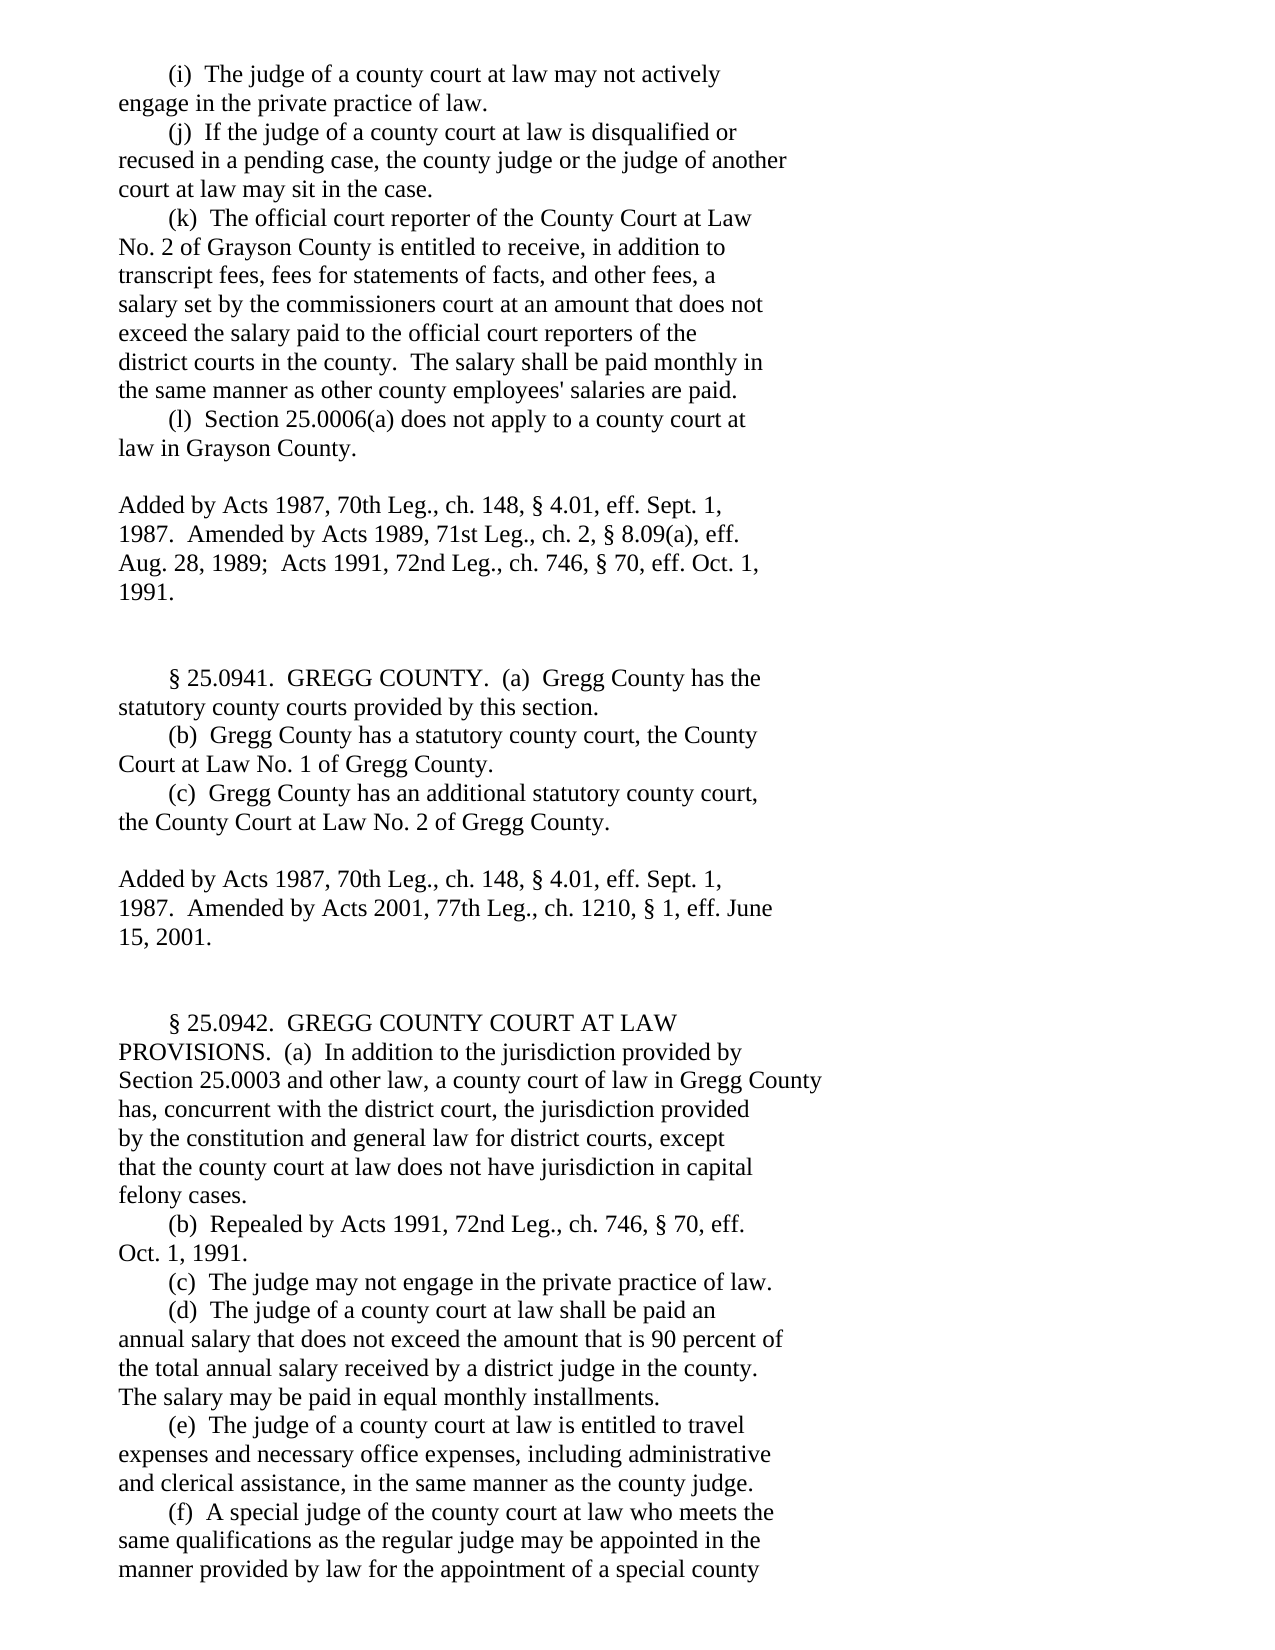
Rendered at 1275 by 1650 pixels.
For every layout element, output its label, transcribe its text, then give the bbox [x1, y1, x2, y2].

text engage in the private practice of law. [118, 88, 1216, 117]
text 1987. Amended by Acts 1989, 71st Leg., ch. 2, § 8.09(a), eff. [118, 519, 1216, 548]
text and clerical assistance, in the same manner as the county judge. [118, 1468, 1216, 1497]
text has, concurrent with the district court, the jurisdiction provided [118, 1094, 1216, 1123]
text (b) Gregg County has a statutory county court, the County [118, 720, 1216, 749]
text Added by Acts 1987, 70th Leg., ch. 148, § 4.01, eff. Sept. 1, [118, 490, 1216, 519]
text (k) The official court reporter of the County Court at Law [118, 203, 1216, 232]
text Oct. 1, 1991. [118, 1238, 1216, 1267]
text (i) The judge of a county court at law may not actively [118, 59, 1216, 88]
text 1987. Amended by Acts 2001, 77th Leg., ch. 1210, § 1, eff. June [118, 893, 1216, 922]
text the total annual salary received by a district judge in the county. [118, 1353, 1216, 1382]
text (l) Section 25.0006(a) does not apply to a county court at [118, 404, 1216, 433]
text (j) If the judge of a county court at law is disqualified or [118, 117, 1216, 145]
text PROVISIONS. (a) In addition to the jurisdiction provided by [118, 1037, 1216, 1065]
text The salary may be paid in equal monthly installments. [118, 1382, 1216, 1410]
text court at law may sit in the case. [118, 174, 1216, 203]
text recused in a pending case, the county judge or the judge of another [118, 145, 1216, 174]
text (d) The judge of a county court at law shall be paid an [118, 1295, 1216, 1324]
text law in Grayson County. [118, 433, 1216, 462]
text Added by Acts 1987, 70th Leg., ch. 148, § 4.01, eff. Sept. 1, [118, 864, 1216, 893]
text exceed the salary paid to the official court reporters of the [118, 318, 1216, 347]
text salary set by the commissioners court at an amount that does not [118, 289, 1216, 318]
text (b) Repealed by Acts 1991, 72nd Leg., ch. 746, § 70, eff. [118, 1209, 1216, 1238]
text Section 25.0003 and other law, a county court of law in Gregg County [118, 1065, 1216, 1094]
text 15, 2001. [118, 922, 1216, 950]
text § 25.0941. GREGG COUNTY. (a) Gregg County has the [118, 663, 1216, 692]
text 1991. [118, 577, 1216, 605]
text expenses and necessary office expenses, including administrative [118, 1439, 1216, 1468]
text (c) The judge may not engage in the private practice of law. [118, 1267, 1216, 1295]
text statutory county courts provided by this section. [118, 692, 1216, 720]
text the same manner as other county employees' salaries are paid. [118, 375, 1216, 404]
text Aug. 28, 1989; Acts 1991, 72nd Leg., ch. 746, § 70, eff. Oct. 1, [118, 548, 1216, 577]
text annual salary that does not exceed the amount that is 90 percent of [118, 1324, 1216, 1353]
text district courts in the county. The salary shall be paid monthly in [118, 347, 1216, 375]
text felony cases. [118, 1180, 1216, 1209]
text that the county court at law does not have jurisdiction in capital [118, 1152, 1216, 1180]
text the County Court at Law No. 2 of Gregg County. [118, 807, 1216, 835]
text by the constitution and general law for district courts, except [118, 1123, 1216, 1152]
text Court at Law No. 1 of Gregg County. [118, 749, 1216, 778]
text transcript fees, fees for statements of facts, and other fees, a [118, 260, 1216, 289]
text manner provided by law for the appointment of a special county [118, 1554, 1216, 1583]
text (e) The judge of a county court at law is entitled to travel [118, 1410, 1216, 1439]
text § 25.0942. GREGG COUNTY COURT AT LAW [118, 1008, 1216, 1037]
text (c) Gregg County has an additional statutory county court, [118, 778, 1216, 807]
text (f) A special judge of the county court at law who meets the [118, 1497, 1216, 1525]
text No. 2 of Grayson County is entitled to receive, in addition to [118, 232, 1216, 260]
text same qualifications as the regular judge may be appointed in the [118, 1525, 1216, 1554]
